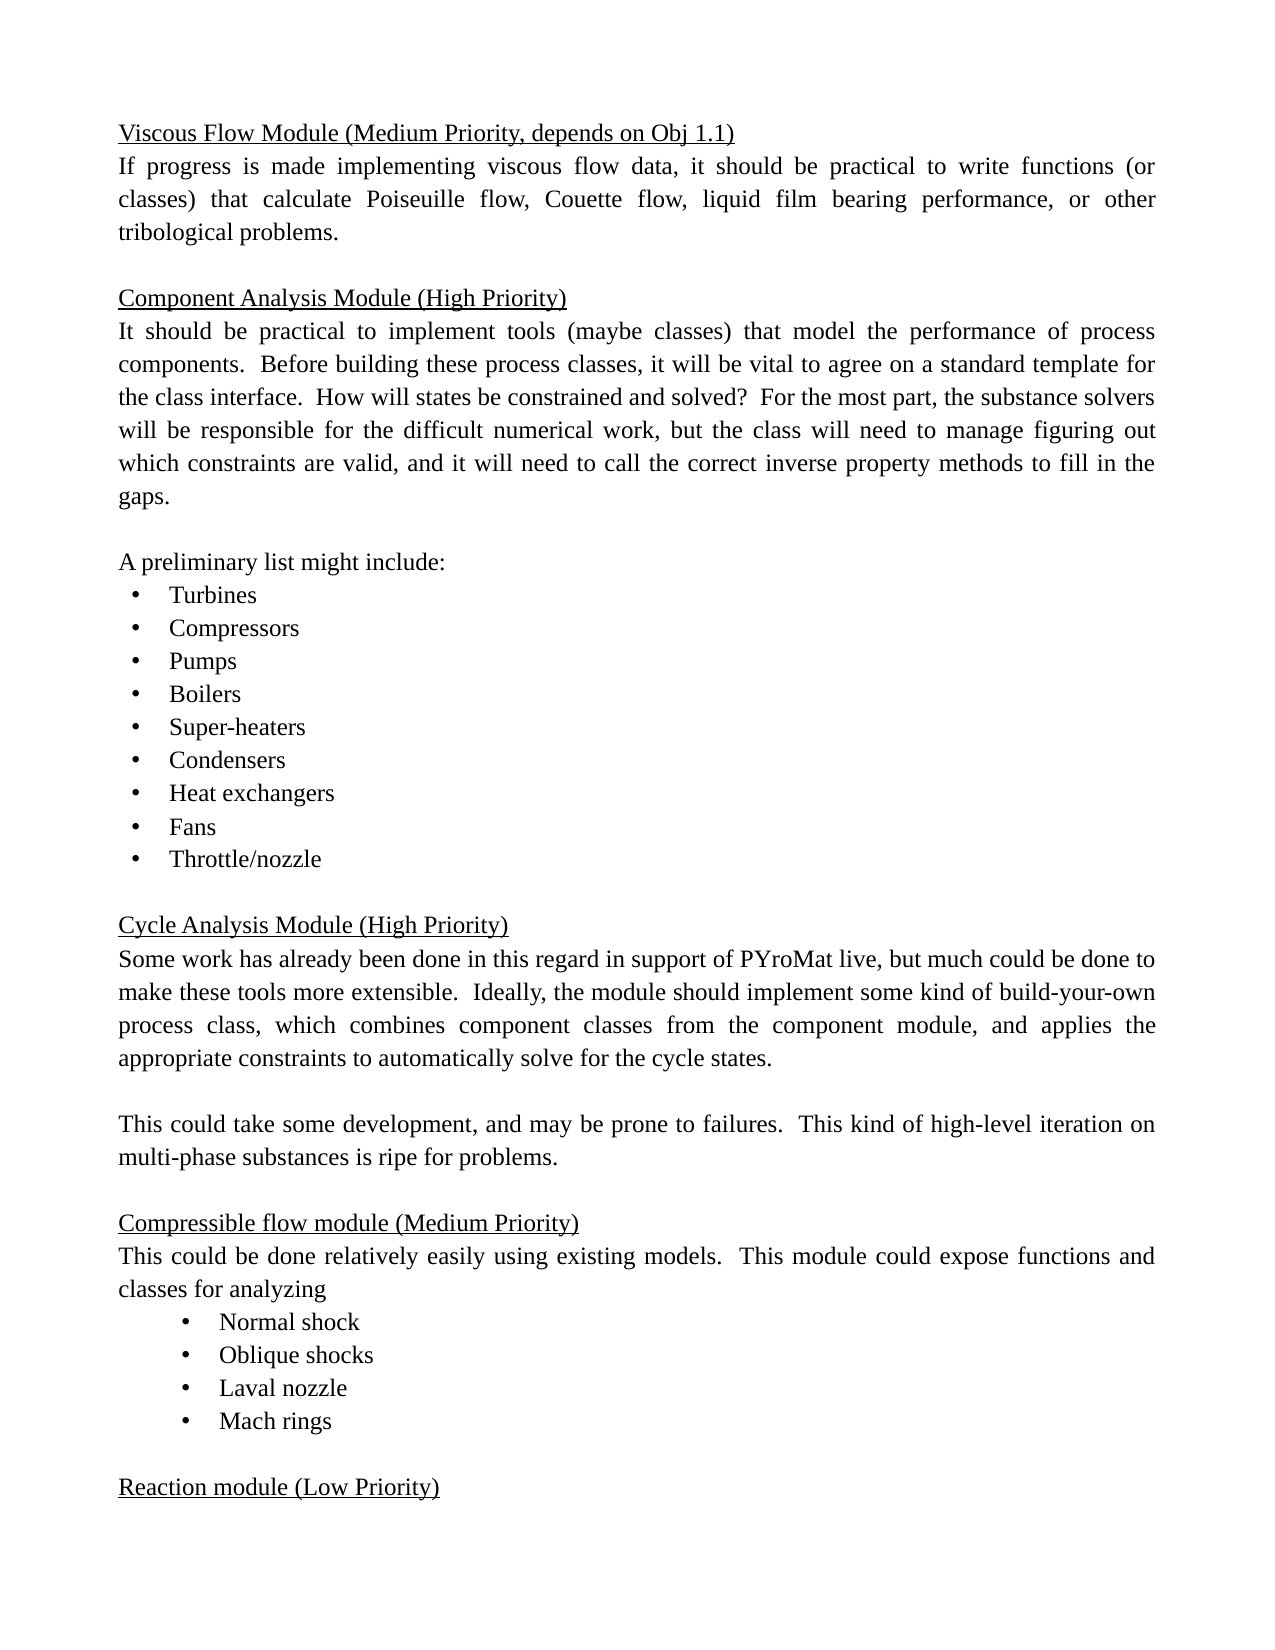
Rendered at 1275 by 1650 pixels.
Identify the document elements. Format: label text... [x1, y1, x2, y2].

list Boilers [131, 679, 1157, 708]
list Throttle/nozzle [131, 844, 1157, 873]
list Condensers [131, 746, 1157, 774]
text Viscous Flow Module (Medium Priority, depends on Obj 1.1) [118, 118, 1157, 147]
text It should be practical to implement tools (maybe classes) that model the performance of process components. Before building these process classes, it will be vital to agree on a standard template for the class interface. How will states be constrained and solved? For the most part, the substance solvers will be responsible for the difficult numerical work, but the class will need to manage figuring out which constraints are valid, and it will need to call the correct inverse property methods to fill in the gaps. [118, 316, 1157, 510]
text If progress is made implementing viscous flow data, it should be practical to write functions (or classes) that calculate Poiseuille flow, Couette flow, liquid film bearing performance, or other tribological problems. [118, 151, 1157, 246]
list Heat exchangers [131, 778, 1157, 807]
list Reaction module (Low Priority) [118, 1472, 1157, 1501]
list Pumps [131, 646, 1157, 675]
text A preliminary list might include: [118, 547, 1157, 576]
text Cycle Analysis Module (High Priority) [118, 911, 1157, 939]
list Laval nozzle [181, 1373, 1157, 1402]
list Super-heaters [131, 712, 1157, 741]
text Compressible flow module (Medium Priority) [118, 1208, 1157, 1237]
list Fans [131, 812, 1157, 840]
text This could take some development, and may be prone to failures. This kind of high-level iteration on multi-phase substances is ripe for problems. [118, 1109, 1157, 1171]
text Some work has already been done in this regard in support of PYroMat live, but much could be done to make these tools more extensible. Ideally, the module should implement some kind of build-your-own process class, which combines component classes from the component module, and applies the appropriate constraints to automatically solve for the cycle states. [118, 944, 1157, 1071]
text Component Analysis Module (High Priority) [118, 283, 1157, 312]
list Mach rings [181, 1406, 1157, 1435]
text This could be done relatively easily using existing models. This module could expose functions and classes for analyzing [118, 1241, 1157, 1303]
list Compressors [131, 613, 1157, 642]
list Turbines [131, 580, 1157, 609]
list Normal shock [181, 1307, 1157, 1336]
list Oblique shocks [181, 1340, 1157, 1369]
